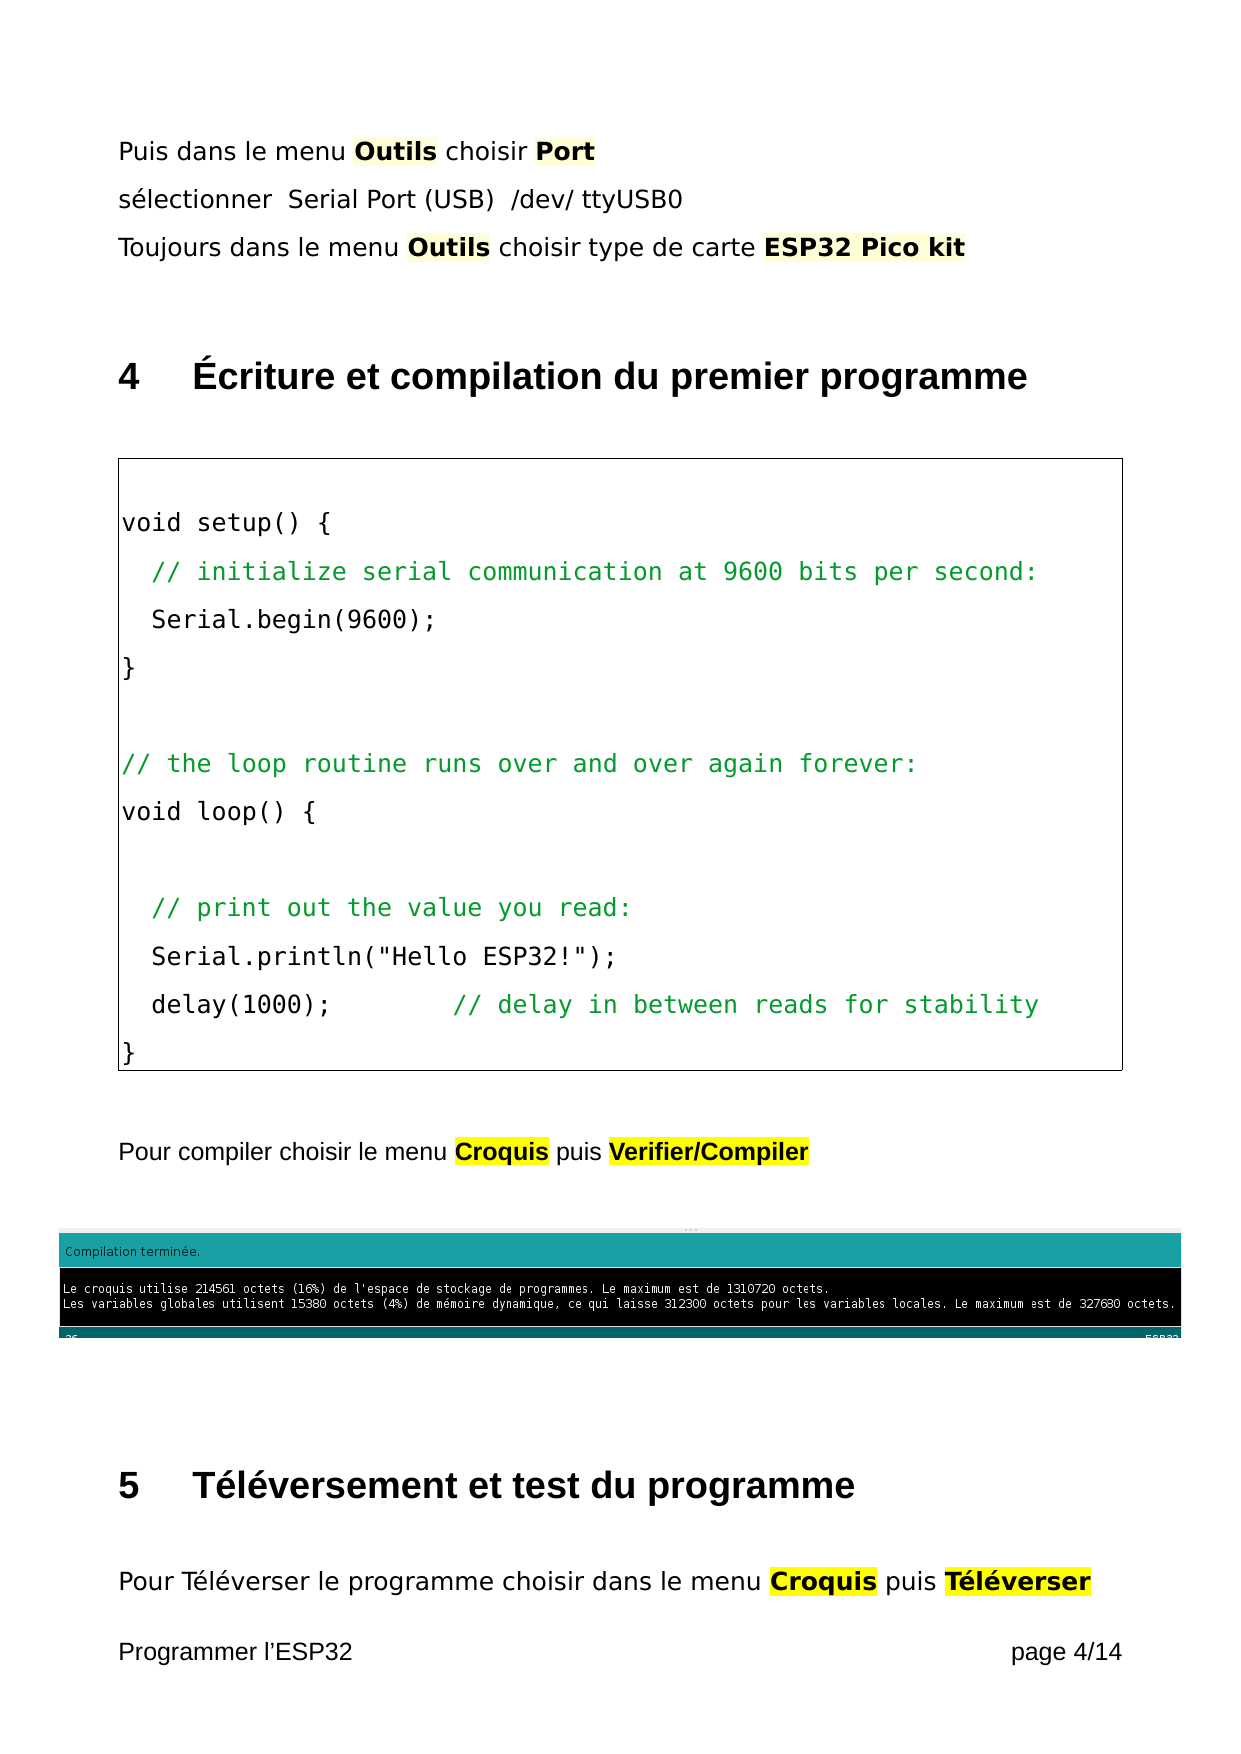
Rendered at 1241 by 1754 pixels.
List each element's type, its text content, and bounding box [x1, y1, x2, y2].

text delay(1000); // delay in between reads for stability [119, 987, 1122, 1019]
text Serial.println("Hello ESP32!"); [119, 939, 1122, 971]
text Pour Téléverser le programme choisir dans le menu Croquis puis Téléverser [118, 1567, 1122, 1596]
text Toujours dans le menu Outils choisir type de carte ESP32 Pico kit [118, 233, 1122, 262]
picture [59, 1184, 1182, 1338]
subtitle Téléversement et test du programme [118, 1463, 1122, 1507]
text // print out the value you read: [119, 891, 1122, 923]
subtitle Écriture et compilation du premier programme [118, 354, 1122, 397]
text void setup() { [119, 506, 1122, 538]
text // the loop routine runs over and over again forever: [119, 746, 1122, 778]
text Serial.begin(9600); [119, 602, 1122, 634]
text } [119, 1035, 1122, 1070]
text // initialize serial communication at 9600 bits per second: [119, 554, 1122, 586]
text Puis dans le menu Outils choisir Port [118, 137, 1122, 166]
text } [119, 650, 1122, 682]
text sélectionner Serial Port (USB) /dev/ ttyUSB0 [118, 185, 1122, 214]
text Pour compiler choisir le menu Croquis puis Verifier/Compiler [118, 1137, 1122, 1165]
text void loop() { [119, 794, 1122, 826]
